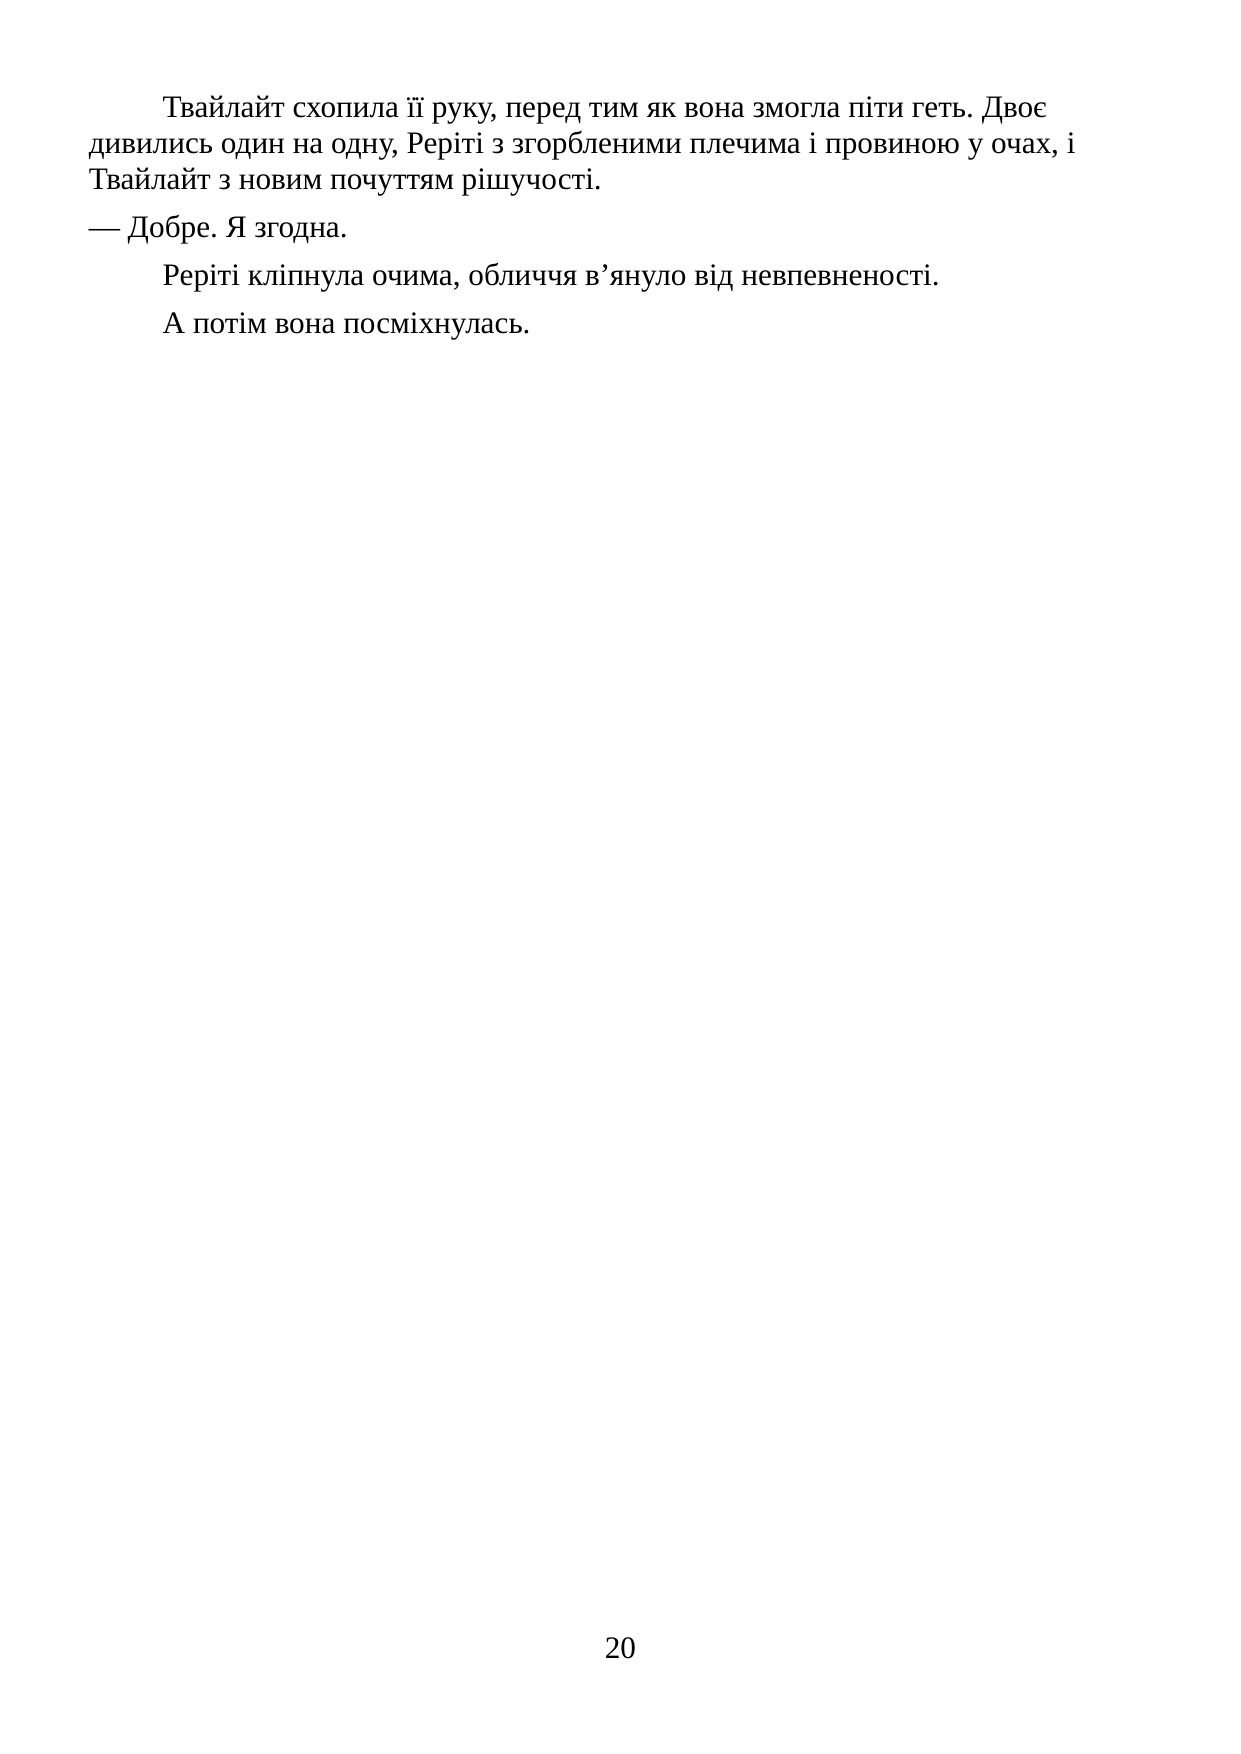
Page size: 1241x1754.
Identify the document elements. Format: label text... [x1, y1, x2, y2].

text Реріті кліпнула очима, обличчя в’януло від невпевненості. [88, 256, 1152, 292]
text А потім вона посміхнулась. [88, 304, 1152, 340]
text — Добре. Я згодна. [88, 208, 1152, 244]
text Твайлайт схопила її руку, перед тим як вона змогла піти геть. Двоє дивились один на одну, Реріті з згорбленими плечима і провиною у очах, і Твайлайт з новим почуттям рішучості. [88, 88, 1152, 196]
